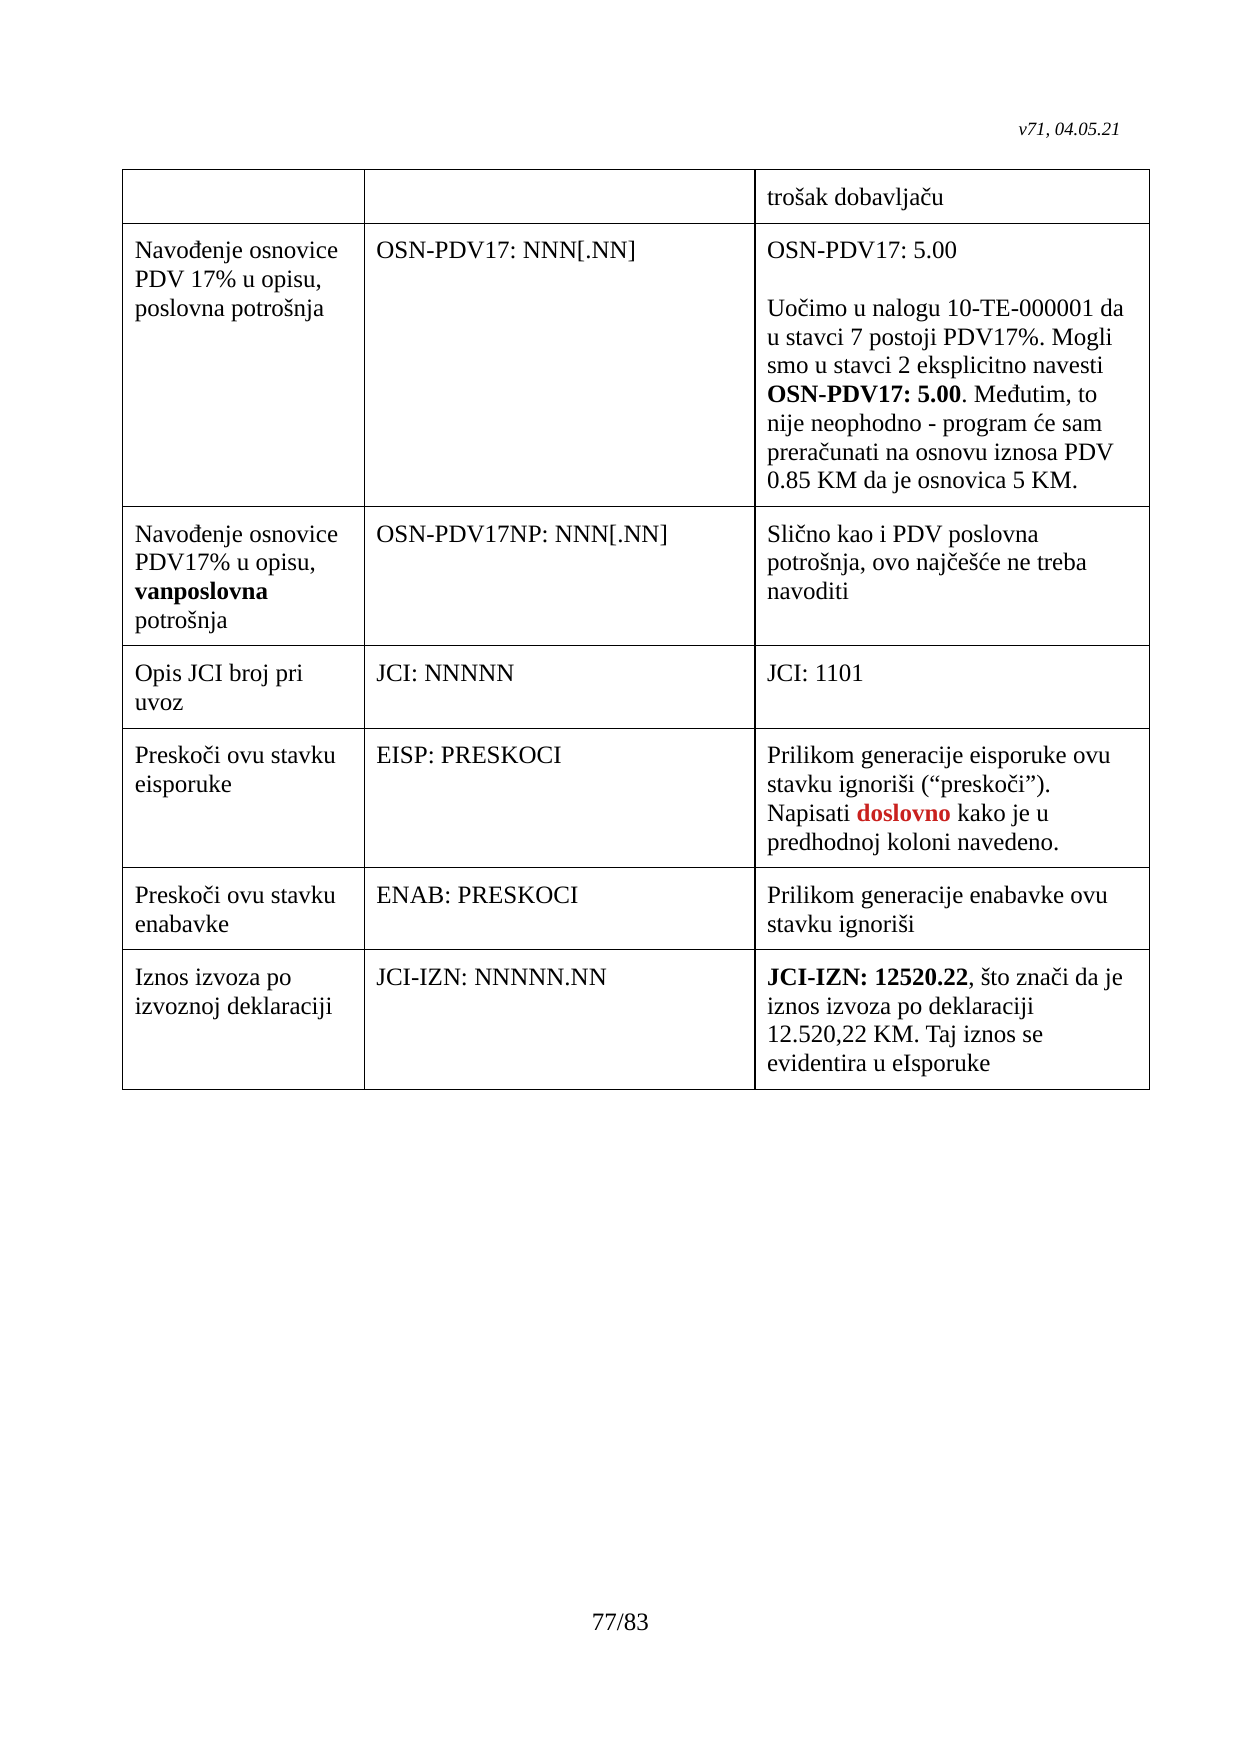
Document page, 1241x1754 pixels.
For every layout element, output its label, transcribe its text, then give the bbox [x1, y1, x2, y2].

table_cell OSN-PDV17: NNN[.NN] [365, 224, 754, 506]
table_cell Preskoči ovu stavku eisporuke [123, 729, 364, 867]
table_cell OSN-PDV17NP: NNN[.NN] [365, 507, 754, 645]
table_cell ENAB: PRESKOCI [365, 868, 754, 949]
table_cell JCI: 1101 [756, 646, 1149, 727]
table_cell Preskoči ovu stavku enabavke [123, 868, 364, 949]
table_cell Navođenje osnovice PDV17% u opisu, vanposlovna potrošnja [123, 507, 364, 645]
table_cell JCI: NNNNN [365, 646, 754, 727]
table_cell trošak dobavljaču [756, 170, 1149, 222]
table_cell Navođenje osnovice PDV 17% u opisu, poslovna potrošnja [123, 224, 364, 506]
table_cell Iznos izvoza po izvoznoj deklaraciji [123, 950, 364, 1089]
table_cell OSN-PDV17: 5.00 Uočimo u nalogu 10-TE-000001 da u stavci 7 postoji PDV17%. Mogli smo u stavci 2 eksplicitno navesti OSN-PDV17: 5.00. Međutim, to nije neophodno - program će sam preračunati na osnovu iznosa PDV 0.85 KM da je osnovica 5 KM. [756, 224, 1149, 506]
table_cell EISP: PRESKOCI [365, 729, 754, 867]
table_cell JCI-IZN: NNNNN.NN [365, 950, 754, 1089]
table_cell Slično kao i PDV poslovna potrošnja, ovo najčešće ne treba navoditi [756, 507, 1149, 645]
table_cell Prilikom generacije eisporuke ovu stavku ignoriši (“preskoči”). Napisati doslovno kako je u predhodnoj koloni navedeno. [756, 729, 1149, 867]
table_cell [365, 170, 754, 222]
table_cell [123, 170, 364, 222]
table_cell Opis JCI broj pri uvoz [123, 646, 364, 727]
table_cell Prilikom generacije enabavke ovu stavku ignoriši [756, 868, 1149, 949]
table_cell JCI-IZN: 12520.22, što znači da je iznos izvoza po deklaraciji 12.520,22 KM. Taj iznos se evidentira u eIsporuke [756, 950, 1149, 1089]
